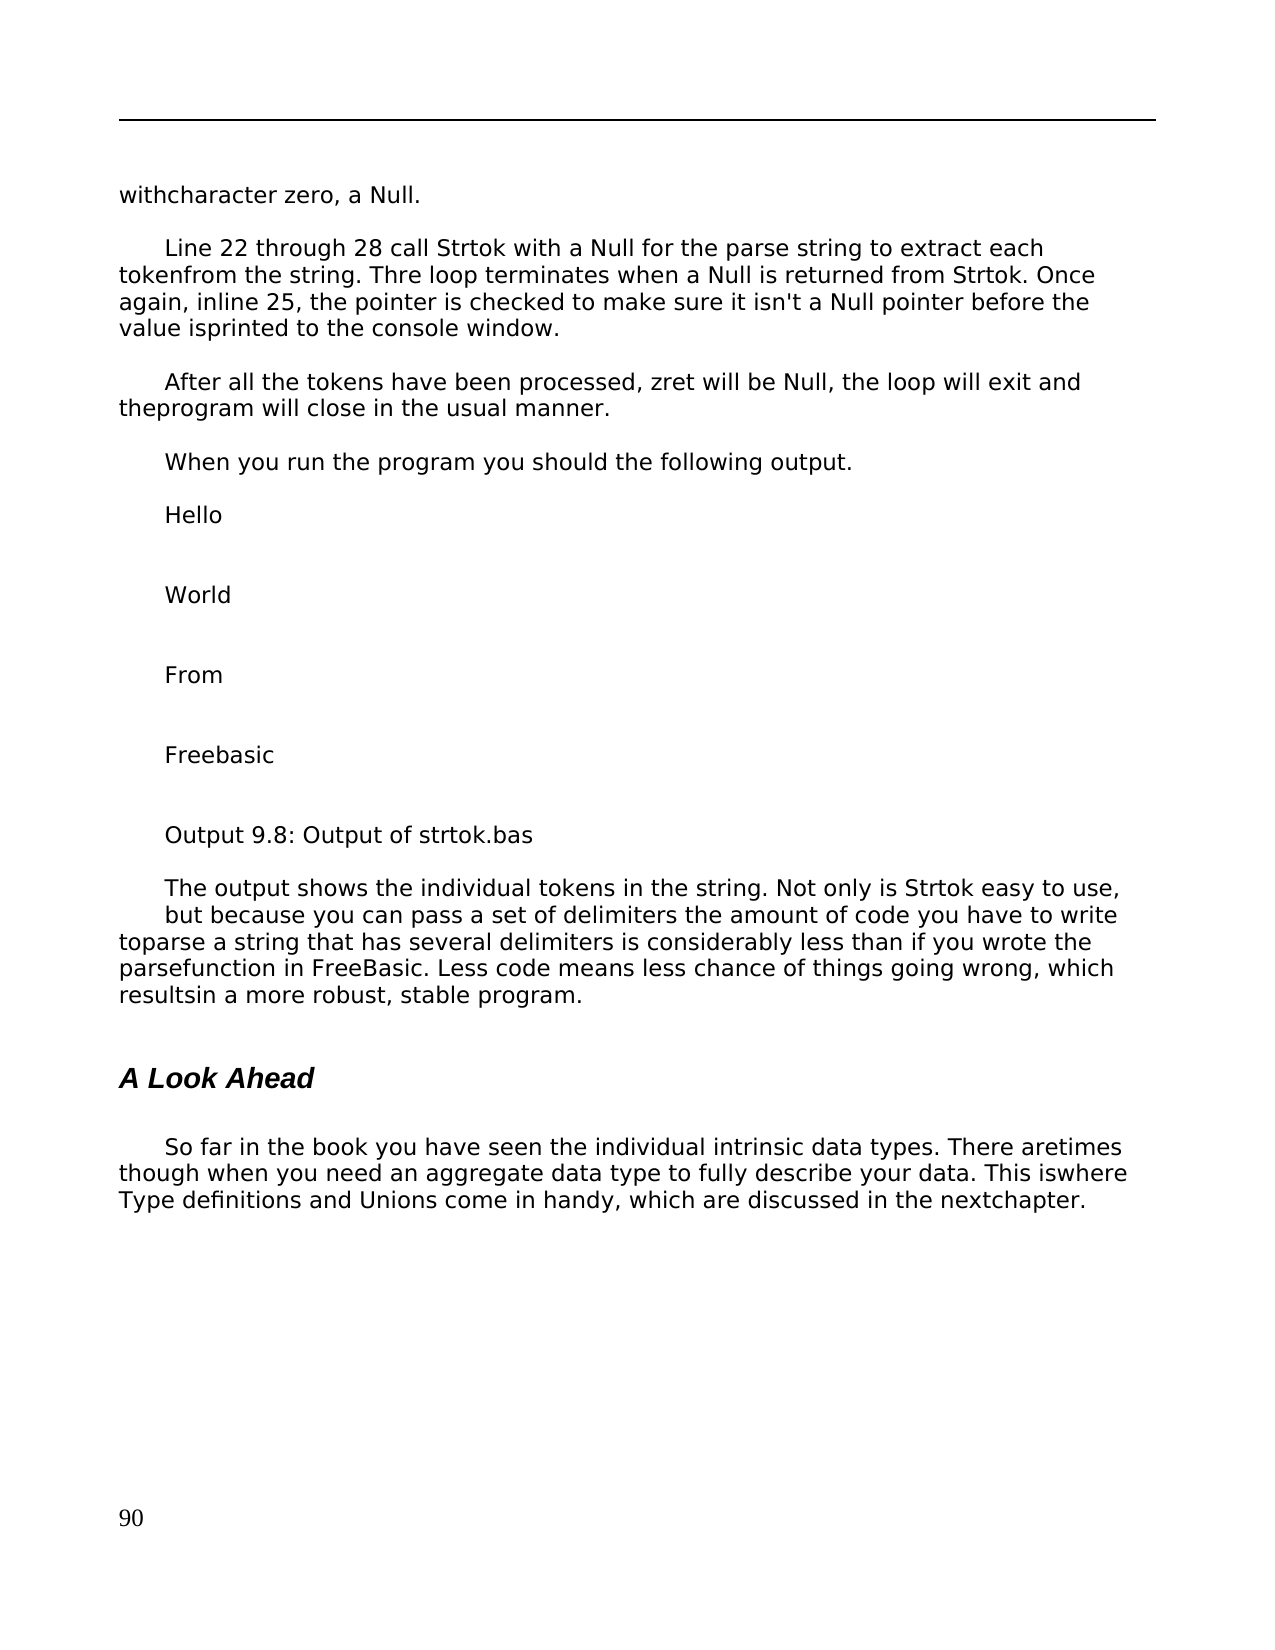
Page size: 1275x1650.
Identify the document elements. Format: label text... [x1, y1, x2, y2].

text The output shows the individual tokens in the string. Not only is Strtok easy to use, [118, 876, 1156, 902]
text From [118, 662, 1156, 689]
text Hello [118, 502, 1156, 529]
text Line 22 through 28 call Strtok with a Null for the parse string to extract each tokenfrom the string. Thre loop terminates when a Null is returned from Strtok. Once again, inline 25, the pointer is checked to make sure it isn't a Null pointer before the value isprinted to the console window. [118, 236, 1156, 342]
text So far in the book you have seen the individual intrinsic data types. There aretimes though when you need an aggregate data type to fully describe your data. This iswhere Type definitions and Unions come in handy, which are discussed in the nextchapter. [118, 1134, 1156, 1214]
text When you run the program you should the following output. [118, 449, 1156, 476]
subtitle A Look Ahead [118, 1061, 1156, 1095]
text After all the tokens have been processed, zret will be Null, the loop will exit and theprogram will close in the usual manner. [118, 369, 1156, 422]
text World [118, 582, 1156, 609]
text Output 9.8: Output of strtok.bas [118, 822, 1156, 849]
text withcharacter zero, a Null. [118, 182, 1156, 209]
text Freebasic [118, 742, 1156, 769]
text but because you can pass a set of delimiters the amount of code you have to write toparse a string that has several delimiters is considerably less than if you wrote the parsefunction in FreeBasic. Less code means less chance of things going wrong, which resultsin a more robust, stable program. [118, 902, 1156, 1009]
